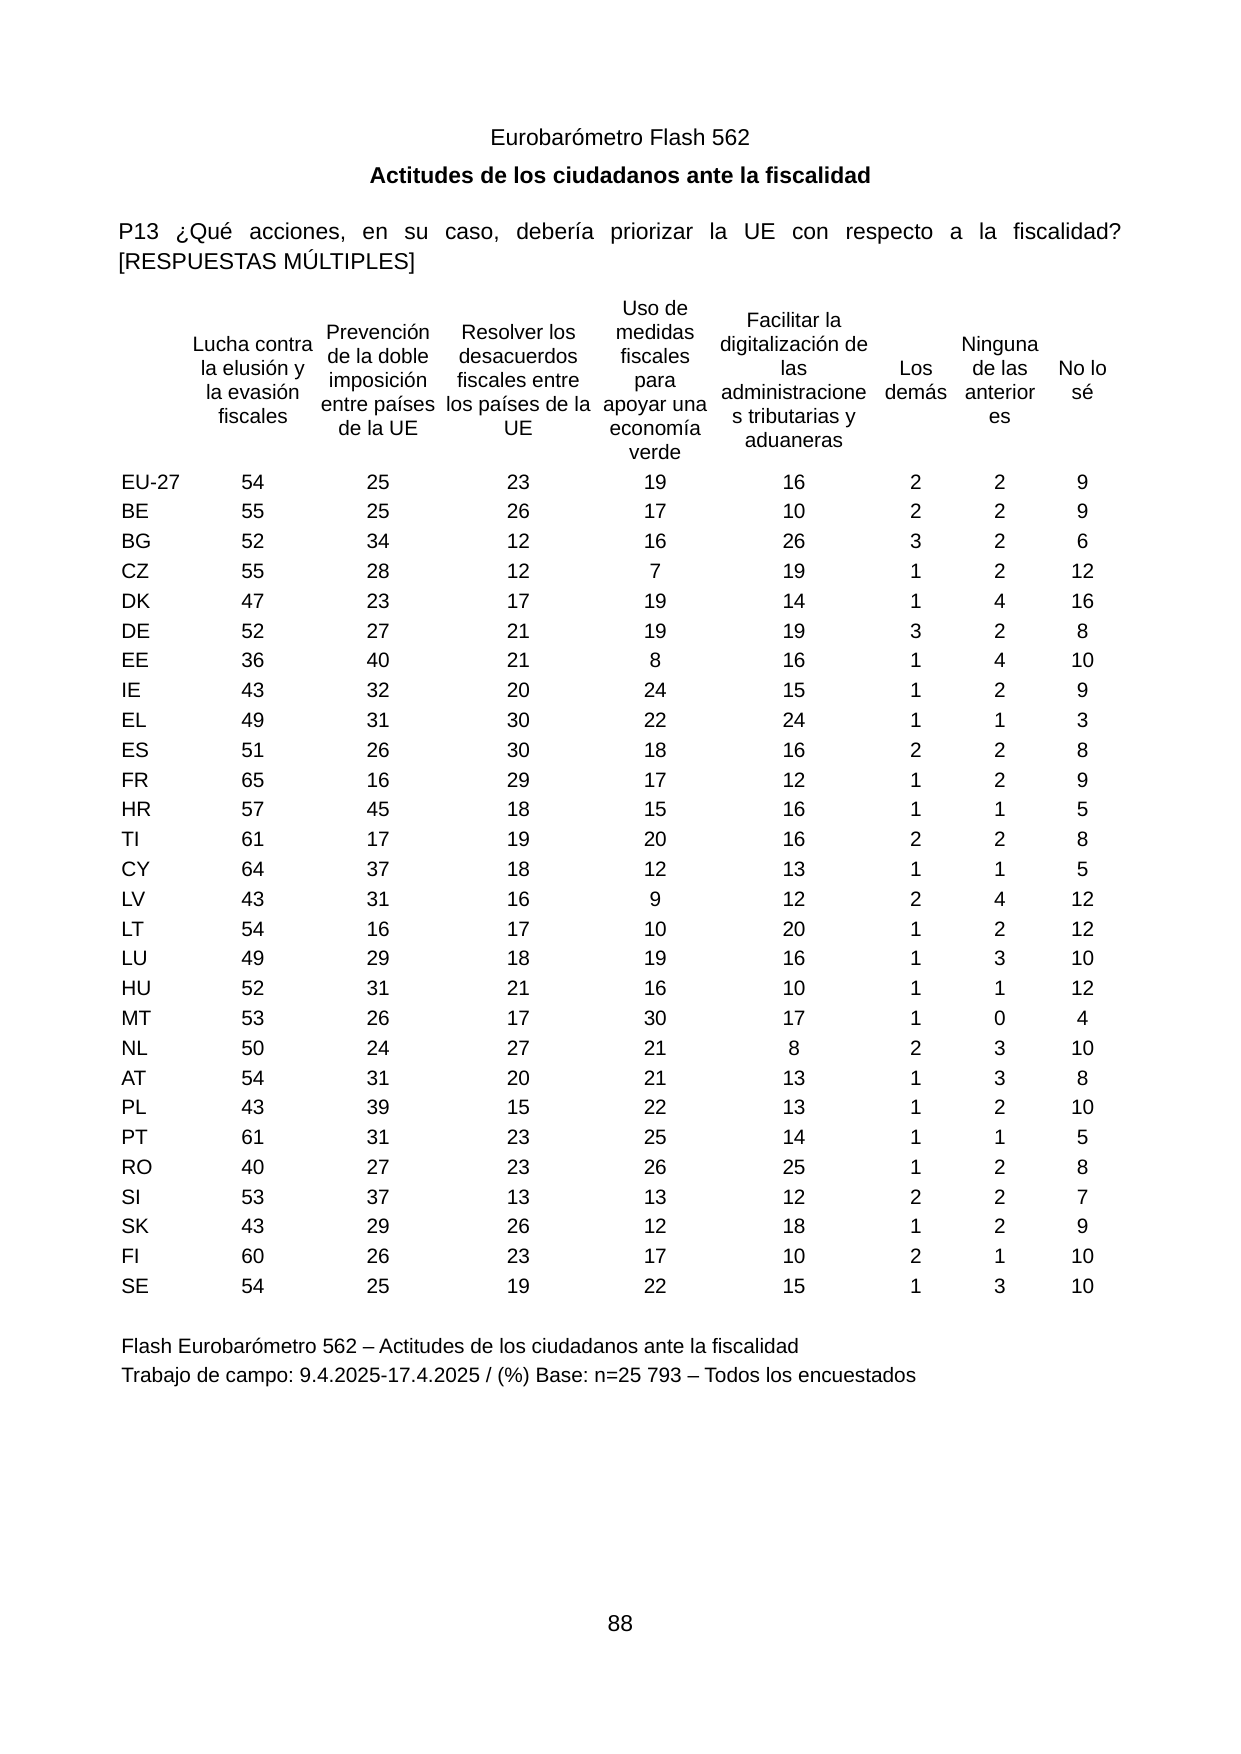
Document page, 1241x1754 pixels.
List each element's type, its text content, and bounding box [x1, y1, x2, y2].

table_cell CY [118, 854, 189, 884]
table_cell [713, 1301, 875, 1331]
table_cell 1 [875, 1003, 957, 1033]
table_cell 7 [1043, 1182, 1122, 1211]
table_cell 21 [439, 616, 597, 645]
table_cell 26 [439, 496, 597, 526]
table_cell 10 [1043, 1241, 1122, 1271]
text P13 ¿Qué acciones, en su caso, debería priorizar la UE con respecto a la fiscalidad? [RESPUESTAS MÚLTIPLES] [118, 218, 1122, 275]
table_cell 43 [189, 1211, 317, 1241]
table_cell 45 [317, 794, 439, 824]
table_cell 30 [439, 705, 597, 735]
table_cell 23 [317, 586, 439, 616]
table_cell 14 [713, 586, 875, 616]
table_cell 12 [713, 884, 875, 913]
table_cell DK [118, 586, 189, 616]
table_cell 2 [957, 467, 1043, 496]
table_cell 64 [189, 854, 317, 884]
table_cell LU [118, 943, 189, 973]
table_cell 31 [317, 884, 439, 913]
table_cell 16 [713, 943, 875, 973]
table_cell [875, 1301, 957, 1331]
table_cell 26 [317, 735, 439, 764]
table_cell 17 [439, 1003, 597, 1033]
table_cell 2 [957, 765, 1043, 794]
table_cell 40 [189, 1152, 317, 1182]
table_cell 2 [957, 1092, 1043, 1122]
table_cell 1 [957, 973, 1043, 1003]
table_cell TI [118, 824, 189, 854]
table_cell 13 [439, 1182, 597, 1211]
table_cell DE [118, 616, 189, 645]
table_cell 25 [713, 1152, 875, 1182]
table_cell 53 [189, 1003, 317, 1033]
table_cell ES [118, 735, 189, 764]
table_cell 1 [875, 1063, 957, 1092]
table_cell 27 [439, 1033, 597, 1062]
table_cell [317, 1301, 439, 1331]
table_cell 32 [317, 675, 439, 705]
table_cell 1 [875, 1211, 957, 1241]
table_cell 26 [317, 1003, 439, 1033]
table_cell 57 [189, 794, 317, 824]
table_cell 2 [957, 526, 1043, 556]
table_cell 7 [597, 556, 713, 586]
table_cell 2 [875, 1033, 957, 1062]
table_cell 5 [1043, 854, 1122, 884]
table_cell 16 [439, 884, 597, 913]
table_cell 18 [713, 1211, 875, 1241]
table_cell 29 [317, 943, 439, 973]
table_cell 3 [957, 1033, 1043, 1062]
table_cell 12 [597, 854, 713, 884]
table_cell BE [118, 496, 189, 526]
table_cell 8 [1043, 824, 1122, 854]
table_cell 26 [317, 1241, 439, 1271]
table_cell 8 [713, 1033, 875, 1062]
table_cell 9 [1043, 1211, 1122, 1241]
table_cell 17 [713, 1003, 875, 1033]
table_cell 18 [439, 794, 597, 824]
table_cell 4 [957, 586, 1043, 616]
table_cell 55 [189, 496, 317, 526]
table_cell CZ [118, 556, 189, 586]
table_cell 1 [957, 794, 1043, 824]
table_cell 54 [189, 467, 317, 496]
table_cell 5 [1043, 794, 1122, 824]
table_cell 24 [597, 675, 713, 705]
table_cell 1 [875, 586, 957, 616]
table_cell 17 [439, 586, 597, 616]
table_cell 15 [597, 794, 713, 824]
table_cell 29 [317, 1211, 439, 1241]
table_cell 12 [1043, 914, 1122, 943]
table_cell 12 [713, 765, 875, 794]
table_cell 22 [597, 1092, 713, 1122]
table_cell 2 [957, 1211, 1043, 1241]
table_cell 26 [713, 526, 875, 556]
table_cell FI [118, 1241, 189, 1271]
table_cell EE [118, 645, 189, 675]
table_cell 2 [875, 884, 957, 913]
table_cell 1 [957, 1122, 1043, 1152]
table_cell PT [118, 1122, 189, 1152]
table_header Uso de medidas fiscales para apoyar una economía verde [597, 293, 713, 467]
table_cell 37 [317, 854, 439, 884]
table_cell 6 [1043, 526, 1122, 556]
table_cell 52 [189, 526, 317, 556]
table_cell 25 [597, 1122, 713, 1152]
table_cell 10 [1043, 1033, 1122, 1062]
table_cell 17 [597, 1241, 713, 1271]
table_cell 19 [439, 1271, 597, 1301]
table_cell 12 [1043, 884, 1122, 913]
table_cell 9 [1043, 675, 1122, 705]
table_cell 4 [957, 884, 1043, 913]
table_cell 47 [189, 586, 317, 616]
table_cell 14 [713, 1122, 875, 1152]
table_cell 0 [957, 1003, 1043, 1033]
table_cell 15 [439, 1092, 597, 1122]
table_cell 12 [439, 556, 597, 586]
table_cell 12 [1043, 973, 1122, 1003]
table_cell 8 [1043, 1152, 1122, 1182]
table_cell 31 [317, 1122, 439, 1152]
table_cell 24 [713, 705, 875, 735]
table_cell 2 [957, 1152, 1043, 1182]
table_cell IE [118, 675, 189, 705]
table_cell [1043, 1360, 1122, 1390]
table_cell 2 [957, 616, 1043, 645]
table_cell 19 [597, 943, 713, 973]
table_cell 12 [597, 1211, 713, 1241]
table_cell LT [118, 914, 189, 943]
table_cell 21 [597, 1033, 713, 1062]
table_cell 4 [1043, 1003, 1122, 1033]
table_cell 10 [1043, 943, 1122, 973]
table_cell 21 [439, 645, 597, 675]
table_header Prevención de la doble imposición entre países de la UE [317, 293, 439, 467]
table_cell 40 [317, 645, 439, 675]
table_cell [439, 1301, 597, 1331]
table_cell 20 [439, 675, 597, 705]
table_cell 25 [317, 496, 439, 526]
table_cell 18 [439, 854, 597, 884]
table_header Lucha contra la elusión y la evasión fiscales [189, 293, 317, 467]
table_cell 20 [597, 824, 713, 854]
table_cell 2 [957, 496, 1043, 526]
table_cell 19 [597, 467, 713, 496]
table_cell 18 [439, 943, 597, 973]
table_cell 16 [713, 645, 875, 675]
table_cell 1 [875, 765, 957, 794]
table_cell 16 [317, 914, 439, 943]
table_cell 61 [189, 1122, 317, 1152]
table_cell LV [118, 884, 189, 913]
table_cell 8 [1043, 616, 1122, 645]
table_cell 2 [875, 1182, 957, 1211]
table_cell 17 [597, 765, 713, 794]
table_cell 49 [189, 943, 317, 973]
table_cell 16 [713, 794, 875, 824]
table_cell 13 [713, 854, 875, 884]
table_cell 1 [957, 854, 1043, 884]
table_cell 15 [713, 675, 875, 705]
table_cell 13 [713, 1063, 875, 1092]
table_cell [1043, 1331, 1122, 1360]
table_cell 23 [439, 467, 597, 496]
table_cell 2 [957, 675, 1043, 705]
table_cell [1043, 1301, 1122, 1331]
table_cell [957, 1301, 1043, 1331]
table_cell 1 [875, 943, 957, 973]
table_cell 27 [317, 1152, 439, 1182]
table_cell 12 [1043, 556, 1122, 586]
table_cell 1 [875, 1271, 957, 1301]
table_cell 1 [875, 645, 957, 675]
table_cell 3 [1043, 705, 1122, 735]
table_header [118, 293, 189, 467]
table_cell 37 [317, 1182, 439, 1211]
table_cell 9 [597, 884, 713, 913]
table_cell 26 [439, 1211, 597, 1241]
table_cell 13 [713, 1092, 875, 1122]
table_cell 30 [439, 735, 597, 764]
table_cell BG [118, 526, 189, 556]
table_cell 52 [189, 616, 317, 645]
table_cell 2 [957, 735, 1043, 764]
table_cell 53 [189, 1182, 317, 1211]
table_cell 25 [317, 467, 439, 496]
table_cell 5 [1043, 1122, 1122, 1152]
table_cell 16 [597, 973, 713, 1003]
table_cell 3 [957, 1271, 1043, 1301]
table_cell SI [118, 1182, 189, 1211]
table_cell 23 [439, 1122, 597, 1152]
table_cell 54 [189, 914, 317, 943]
table_cell 8 [1043, 735, 1122, 764]
table_cell 2 [957, 914, 1043, 943]
table_cell 23 [439, 1241, 597, 1271]
table_cell 31 [317, 1063, 439, 1092]
table_cell 31 [317, 705, 439, 735]
table_cell 55 [189, 556, 317, 586]
table_cell 3 [875, 526, 957, 556]
table_cell 19 [713, 616, 875, 645]
table_cell 16 [713, 467, 875, 496]
table_cell 39 [317, 1092, 439, 1122]
table_cell 16 [1043, 586, 1122, 616]
table_cell 10 [713, 1241, 875, 1271]
table_cell 10 [1043, 645, 1122, 675]
table_cell Trabajo de campo: 9.4.2025-17.4.2025 / (%) Base: n=25 793 – Todos los encuestados [118, 1360, 1043, 1390]
table_cell 2 [957, 1182, 1043, 1211]
table_cell 1 [875, 1092, 957, 1122]
table_cell [189, 1301, 317, 1331]
table_cell 65 [189, 765, 317, 794]
table_cell AT [118, 1063, 189, 1092]
table_cell NL [118, 1033, 189, 1062]
table_cell 61 [189, 824, 317, 854]
table_cell 17 [317, 824, 439, 854]
table_cell 2 [957, 556, 1043, 586]
table_cell MT [118, 1003, 189, 1033]
table_cell 8 [1043, 1063, 1122, 1092]
table_cell 29 [439, 765, 597, 794]
table_header Resolver los desacuerdos fiscales entre los países de la UE [439, 293, 597, 467]
table_cell 10 [597, 914, 713, 943]
table_cell 2 [875, 735, 957, 764]
table_cell 19 [439, 824, 597, 854]
table_cell 18 [597, 735, 713, 764]
table_cell PL [118, 1092, 189, 1122]
table_cell HR [118, 794, 189, 824]
table_cell 16 [713, 735, 875, 764]
table_cell 52 [189, 973, 317, 1003]
table_cell 20 [439, 1063, 597, 1092]
table_cell 1 [875, 1122, 957, 1152]
table_cell 1 [875, 1152, 957, 1182]
table_cell 1 [875, 973, 957, 1003]
table_cell RO [118, 1152, 189, 1182]
table_cell 24 [317, 1033, 439, 1062]
table_cell 20 [713, 914, 875, 943]
table_cell 19 [597, 586, 713, 616]
table_header Ninguna de las anteriores [957, 293, 1043, 467]
table_cell 43 [189, 675, 317, 705]
table_cell 17 [439, 914, 597, 943]
table_cell 36 [189, 645, 317, 675]
table_cell 26 [597, 1152, 713, 1182]
table_cell FR [118, 765, 189, 794]
table_cell 2 [875, 824, 957, 854]
table_cell Flash Eurobarómetro 562 – Actitudes de los ciudadanos ante la fiscalidad [118, 1331, 1043, 1360]
table_cell EL [118, 705, 189, 735]
table_cell SE [118, 1271, 189, 1301]
table_cell HU [118, 973, 189, 1003]
table_cell 10 [713, 496, 875, 526]
table_cell 1 [875, 794, 957, 824]
table_cell 54 [189, 1271, 317, 1301]
table_cell 1 [875, 854, 957, 884]
table_cell 22 [597, 1271, 713, 1301]
table_cell 15 [713, 1271, 875, 1301]
table_cell 43 [189, 884, 317, 913]
table_cell 3 [957, 943, 1043, 973]
table_cell EU-27 [118, 467, 189, 496]
table_cell 2 [875, 1241, 957, 1271]
table_cell 25 [317, 1271, 439, 1301]
table_cell 50 [189, 1033, 317, 1062]
table_cell 1 [875, 675, 957, 705]
table_cell 13 [597, 1182, 713, 1211]
table_header No lo sé [1043, 293, 1122, 467]
table_cell 4 [957, 645, 1043, 675]
table_cell 2 [875, 496, 957, 526]
table_cell 27 [317, 616, 439, 645]
table_cell 19 [597, 616, 713, 645]
table_cell 1 [875, 705, 957, 735]
table_cell 10 [713, 973, 875, 1003]
table_cell 8 [597, 645, 713, 675]
table_cell 2 [875, 467, 957, 496]
table_cell 1 [957, 1241, 1043, 1271]
table_cell 31 [317, 973, 439, 1003]
table_cell 34 [317, 526, 439, 556]
table_cell 3 [957, 1063, 1043, 1092]
table_header Los demás [875, 293, 957, 467]
table_cell 9 [1043, 765, 1122, 794]
table_cell 49 [189, 705, 317, 735]
table_cell 3 [875, 616, 957, 645]
table_cell 19 [713, 556, 875, 586]
table_cell 23 [439, 1152, 597, 1182]
table_cell [118, 1301, 189, 1331]
table_cell 10 [1043, 1092, 1122, 1122]
table_cell 10 [1043, 1271, 1122, 1301]
table_cell 16 [597, 526, 713, 556]
table_cell 12 [439, 526, 597, 556]
table_cell 51 [189, 735, 317, 764]
table_cell 12 [713, 1182, 875, 1211]
table_cell 28 [317, 556, 439, 586]
table_cell 9 [1043, 496, 1122, 526]
table_cell 1 [875, 556, 957, 586]
table_cell 22 [597, 705, 713, 735]
table_cell 30 [597, 1003, 713, 1033]
table_cell 54 [189, 1063, 317, 1092]
table_cell 9 [1043, 467, 1122, 496]
table_cell 1 [957, 705, 1043, 735]
table_cell 16 [713, 824, 875, 854]
table_cell 17 [597, 496, 713, 526]
table_header Facilitar la digitalización de las administraciones tributarias y aduaneras [713, 293, 875, 467]
table_cell 16 [317, 765, 439, 794]
table_cell SK [118, 1211, 189, 1241]
table_cell 43 [189, 1092, 317, 1122]
table_cell 21 [597, 1063, 713, 1092]
table_cell [597, 1301, 713, 1331]
table_cell 1 [875, 914, 957, 943]
table_cell 2 [957, 824, 1043, 854]
table_cell 21 [439, 973, 597, 1003]
table_cell 60 [189, 1241, 317, 1271]
